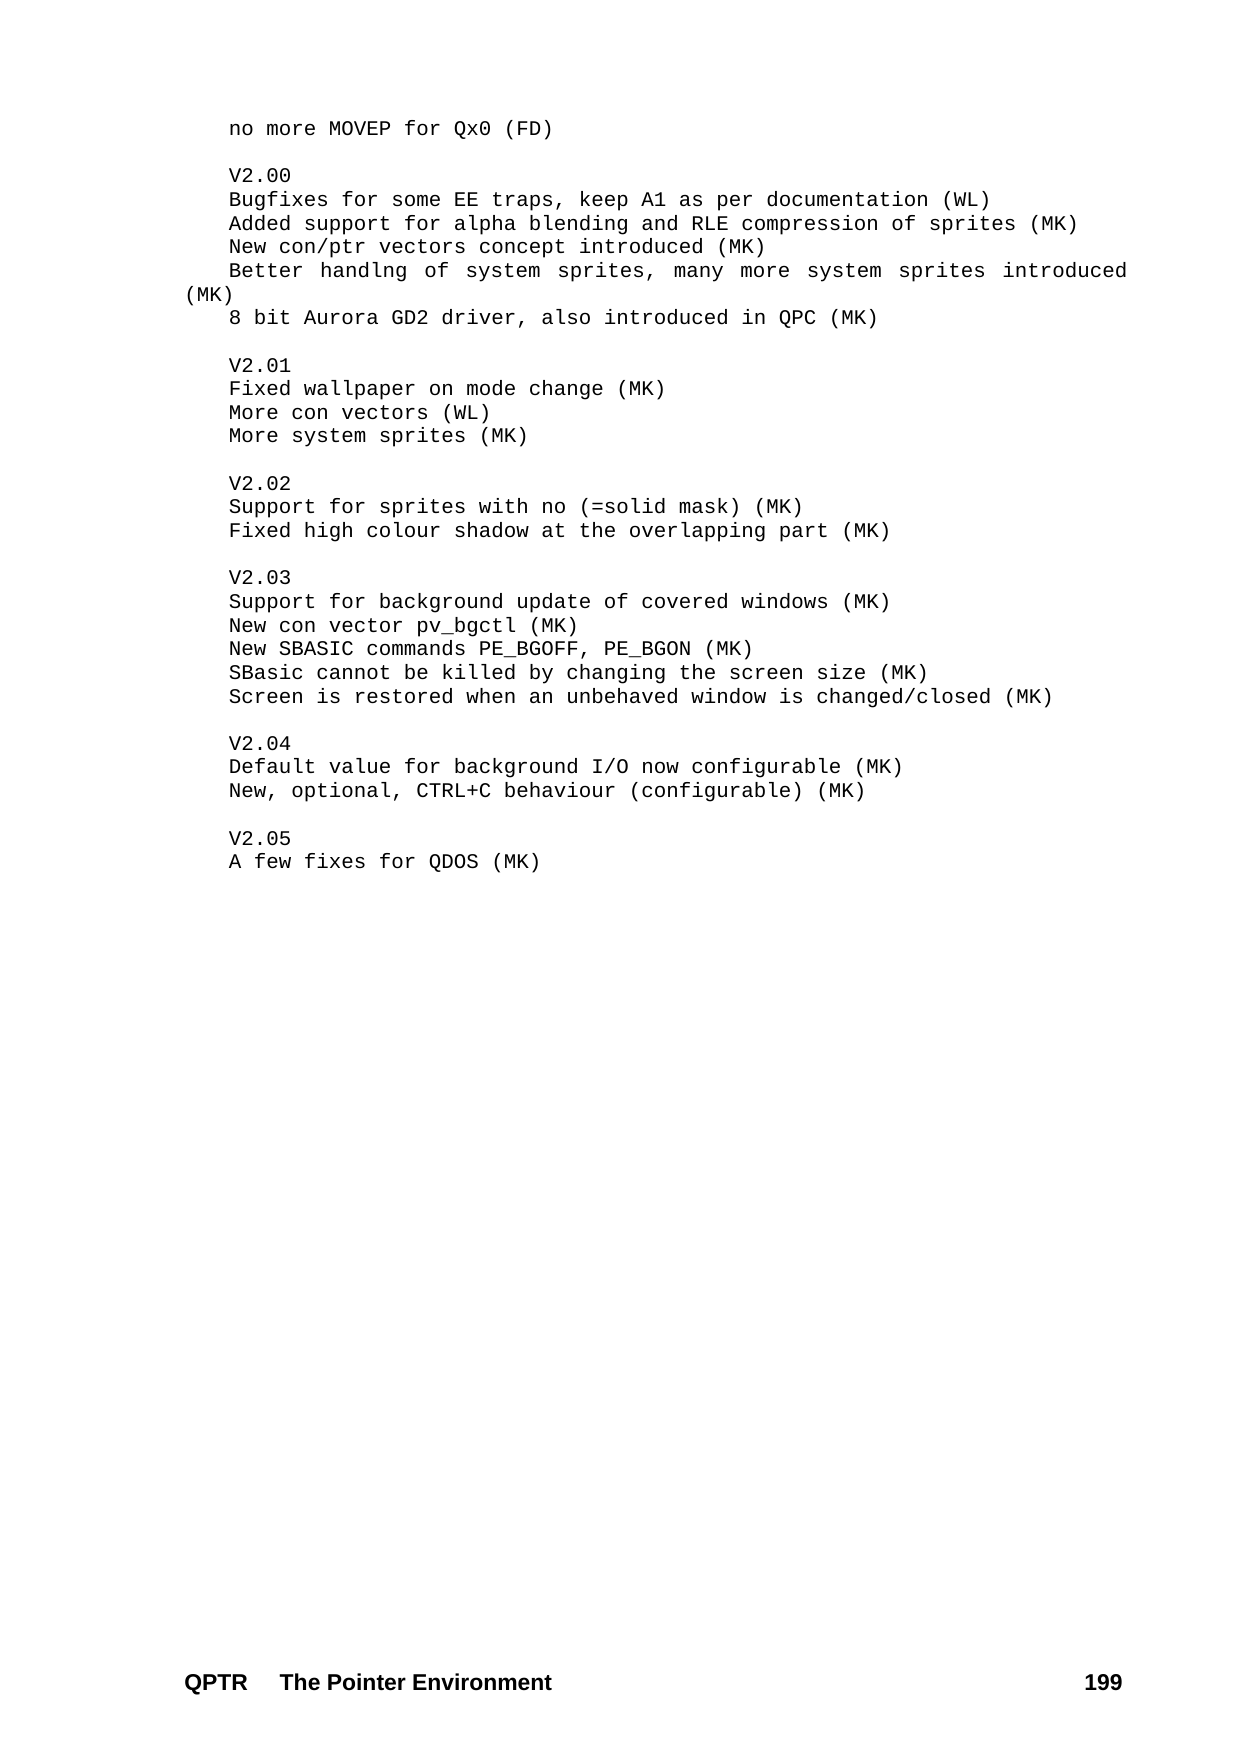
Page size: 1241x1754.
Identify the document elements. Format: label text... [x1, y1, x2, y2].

text New SBASIC commands PE_BGOFF, PE_BGON (MK) [184, 638, 1128, 662]
text Bugfixes for some EE traps, keep A1 as per documentation (WL) [184, 189, 1128, 213]
text Added support for alpha blending and RLE compression of sprites (MK) [184, 213, 1128, 236]
text V2.00 [184, 165, 1128, 189]
text More system sprites (MK) [184, 426, 1128, 449]
text V2.05 [184, 827, 1128, 851]
text 8 bit Aurora GD2 driver, also introduced in QPC (MK) [184, 307, 1128, 331]
text New, optional, CTRL+C behaviour (configurable) (MK) [184, 780, 1128, 804]
text Fixed high colour shadow at the overlapping part (MK) [184, 520, 1128, 544]
text Default value for background I/O now configurable (MK) [184, 757, 1128, 780]
text More con vectors (WL) [184, 402, 1128, 426]
text New con/ptr vectors concept introduced (MK) [184, 236, 1128, 260]
text New con vector pv_bgctl (MK) [184, 615, 1128, 638]
text Support for background update of covered windows (MK) [184, 591, 1128, 615]
text V2.02 [184, 473, 1128, 496]
text V2.04 [184, 733, 1128, 757]
text SBasic cannot be killed by changing the screen size (MK) [184, 662, 1128, 686]
text Screen is restored when an unbehaved window is changed/closed (MK) [184, 686, 1128, 709]
text V2.03 [184, 567, 1128, 591]
text Support for sprites with no (=solid mask) (MK) [184, 496, 1128, 520]
text no more MOVEP for Qx0 (FD) [184, 118, 1128, 142]
text Fixed wallpaper on mode change (MK) [184, 378, 1128, 402]
text V2.01 [184, 354, 1128, 378]
text A few fixes for QDOS (MK) [184, 851, 1128, 875]
text Better handlng of system sprites, many more system sprites introduced (MK) [184, 260, 1128, 307]
